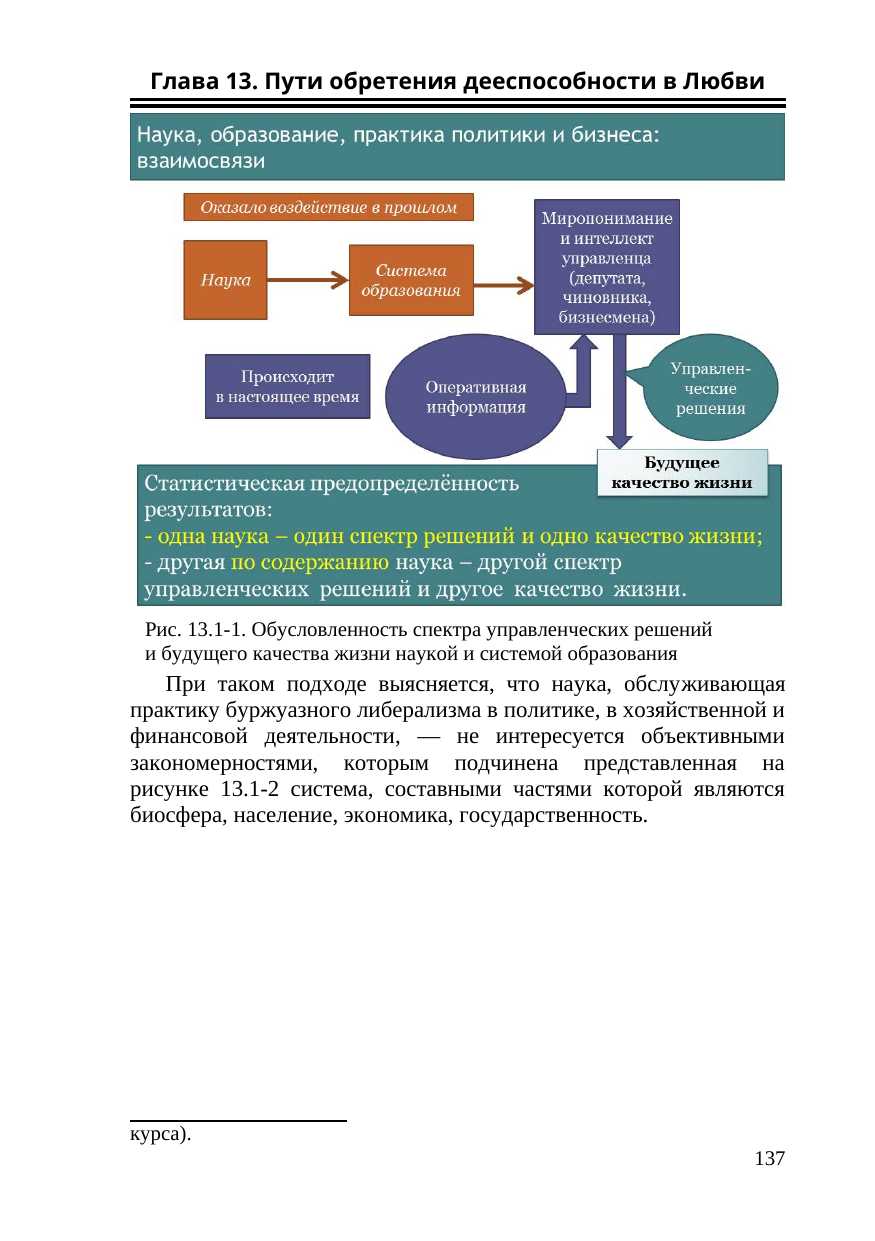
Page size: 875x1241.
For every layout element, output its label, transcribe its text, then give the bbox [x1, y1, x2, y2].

text При таком подходе выясняется, что наука, обслу­жи­ва­ю­щая практику буржуазного либерализма в политике, в хозяйственной и финансовой деятельности, — не интересуется объективными закономерностями, которым подчинена представленная на рисунке 13.1-2 система, составными частями которой являются биосфера, население, экономика, государственность. [130, 108, 786, 828]
text курса). [130, 1121, 786, 1145]
